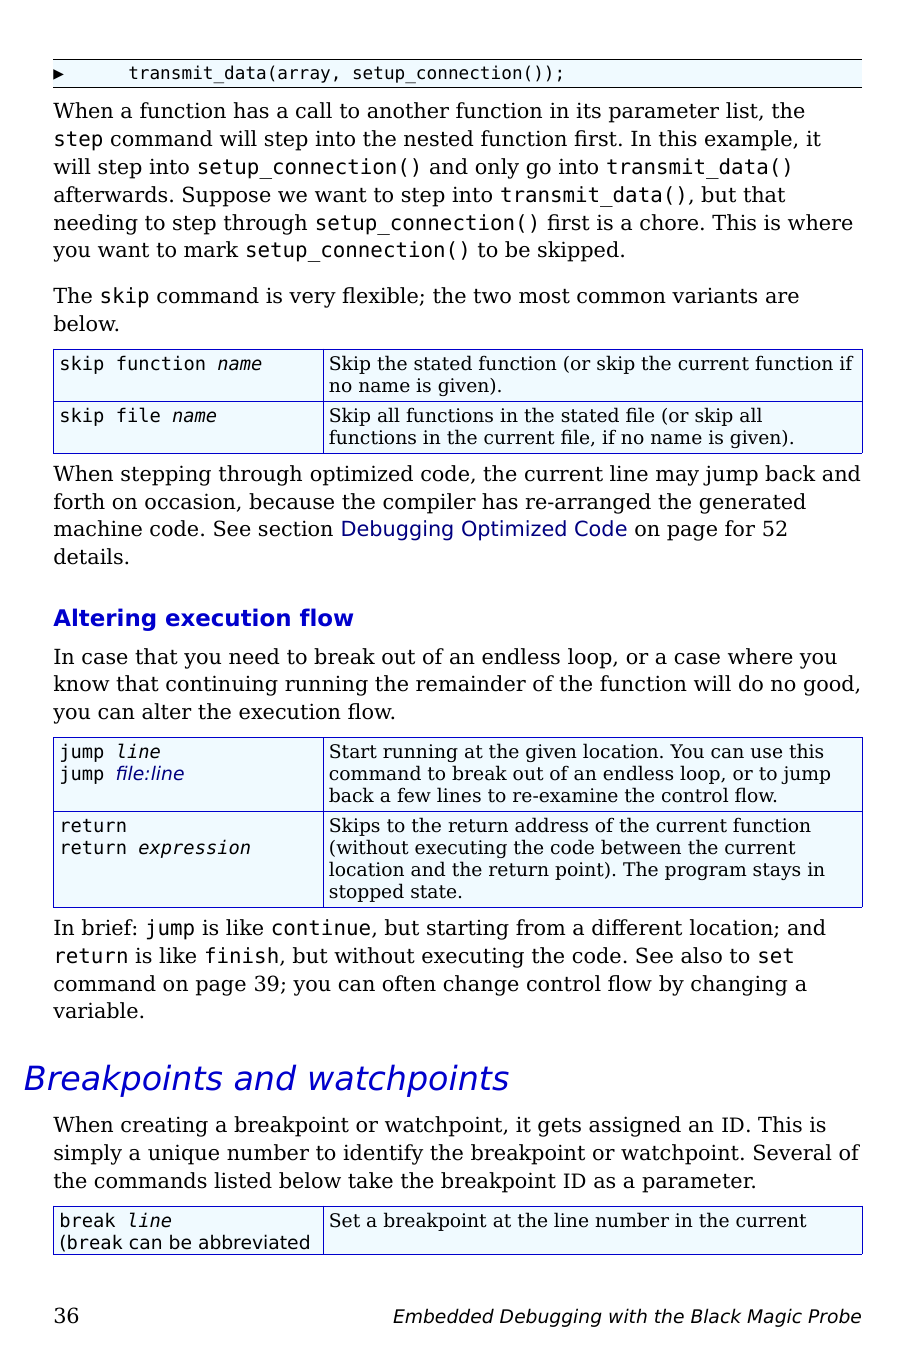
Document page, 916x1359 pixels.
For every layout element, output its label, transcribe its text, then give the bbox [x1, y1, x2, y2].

table_header Set a breakpoint at the line number in the current [324, 1207, 862, 1254]
table_header skip function name [54, 350, 323, 401]
table_header break line (break can be abbreviated [54, 1207, 323, 1254]
text In brief: jump is like continue, but starting from a different location; and return is like finish, but without executing the code. See also to set command on page 39; you can often change control flow by changing a variable. [53, 916, 862, 1024]
text When stepping through optimized code, the current line may jump back and forth on occasion, because the compiler has re-arranged the generated machine code. See section Debugging Optimized Code on page for 52 details. [53, 462, 862, 569]
text When creating a breakpoint or watchpoint, it gets assigned an ID. This is simply a unique number to identify the breakpoint or watchpoint. Several of the commands listed below take the breakpoint ID as a parameter. [53, 1113, 862, 1193]
text ▶ transmit_data(array, setup_connection()); [53, 60, 862, 87]
table_cell Skip all functions in the stated file (or skip all functions in the current file, if no name is given). [324, 402, 862, 453]
text The skip command is very flexible; the two most common variants are below. [53, 284, 862, 336]
text When a function has a call to another function in its parameter list, the step command will step into the nested function first. In this example, it will step into setup_connection() and only go into transmit_data() afterwards. Suppose we want to step into transmit_data(), but that needing to step through setup_connection() first is a chore. This is where you want to mark setup_connection() to be skipped. [53, 99, 862, 263]
table_cell Skips to the return address of the current function (without executing the code between the current location and the return point). The program stays in stopped state. [324, 812, 862, 907]
text In case that you need to break out of an endless loop, or a case where you know that continuing running the remainder of the function will do no good, you can alter the execution flow. [53, 645, 862, 724]
subtitle Altering execution flow [53, 606, 862, 632]
table_header Skip the stated function (or skip the current function if no name is given). [324, 350, 862, 401]
table_header Start running at the given location. You can use this command to break out of an endless loop, or to jump back a few lines to re-examine the control flow. [324, 738, 862, 811]
table_cell skip file name [54, 402, 323, 453]
table_header jump line jump file:line [54, 738, 323, 811]
subtitle Breakpoints and watchpoints [24, 1060, 862, 1098]
table_cell return return expression [54, 812, 323, 907]
